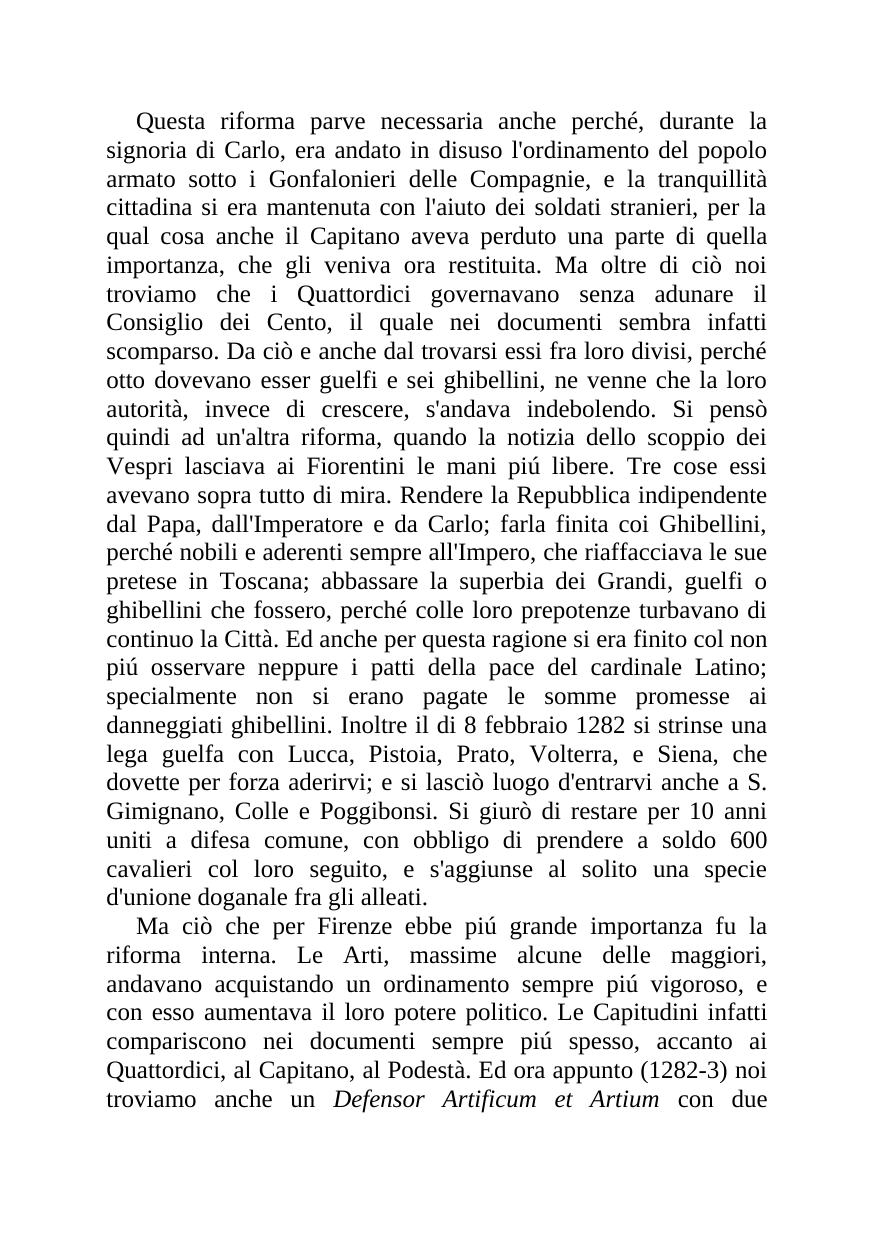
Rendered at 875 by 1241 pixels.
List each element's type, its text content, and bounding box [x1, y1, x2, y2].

text Ma ciò che per Firenze ebbe piú grande importanza fu la riforma interna. Le Arti, massime alcune delle maggiori, andavano acquistando un ordinamento sempre piú vigoroso, e con esso aumentava il loro potere politico. Le Capitudini infatti compariscono nei documenti sempre piú spesso, accanto ai Quattordici, al Capitano, al Podestà. Ed ora appunto (1282-3) noi troviamo anche un Defensor Artificum et Artium con due [106, 911, 768, 1112]
text Questa riforma parve necessaria anche perché, durante la signoria di Carlo, era andato in disuso l'ordinamento del popolo armato sotto i Gonfalonieri delle Compagnie, e la tranquillità cittadina si era mantenuta con l'aiuto dei soldati stranieri, per la qual cosa anche il Capitano aveva perduto una parte di quella importanza, che gli veniva ora restituita. Ma oltre di ciò noi troviamo che i Quattordici governavano senza adunare il Consiglio dei Cento, il quale nei documenti sembra infatti scomparso. Da ciò e anche dal trovarsi essi fra loro divisi, perché otto dovevano esser guelfi e sei ghibellini, ne venne che la loro autorità, invece di crescere, s'andava indebolendo. Si pensò quindi ad un'altra riforma, quando la notizia dello scoppio dei Vespri lasciava ai Fiorentini le mani piú libere. Tre cose essi avevano sopra tutto di mira. Rendere la Repubblica indipendente dal Papa, dall'Imperatore e da Carlo; farla finita coi Ghibellini, perché nobili e aderenti sempre all'Impero, che riaffacciava le sue pretese in Toscana; abbassare la superbia dei Grandi, guelfi o ghibellini che fossero, perché colle loro prepotenze turbavano di continuo la Città. Ed anche per questa ragione si era finito col non piú osservare neppure i patti della pace del cardinale Latino; specialmente non si erano pagate le somme promesse ai danneggiati ghibellini. Inoltre il di 8 febbraio 1282 si strinse una lega guelfa con Lucca, Pistoia, Prato, Volterra, e Siena, che dovette per forza aderirvi; e si lasciò luogo d'entrarvi anche a S. Gimignano, Colle e Poggibonsi. Si giurò di restare per 10 anni uniti a difesa comune, con obbligo di prendere a soldo 600 cavalieri col loro seguito, e s'aggiunse al solito una specie d'unione doganale fra gli alleati. [106, 106, 768, 911]
